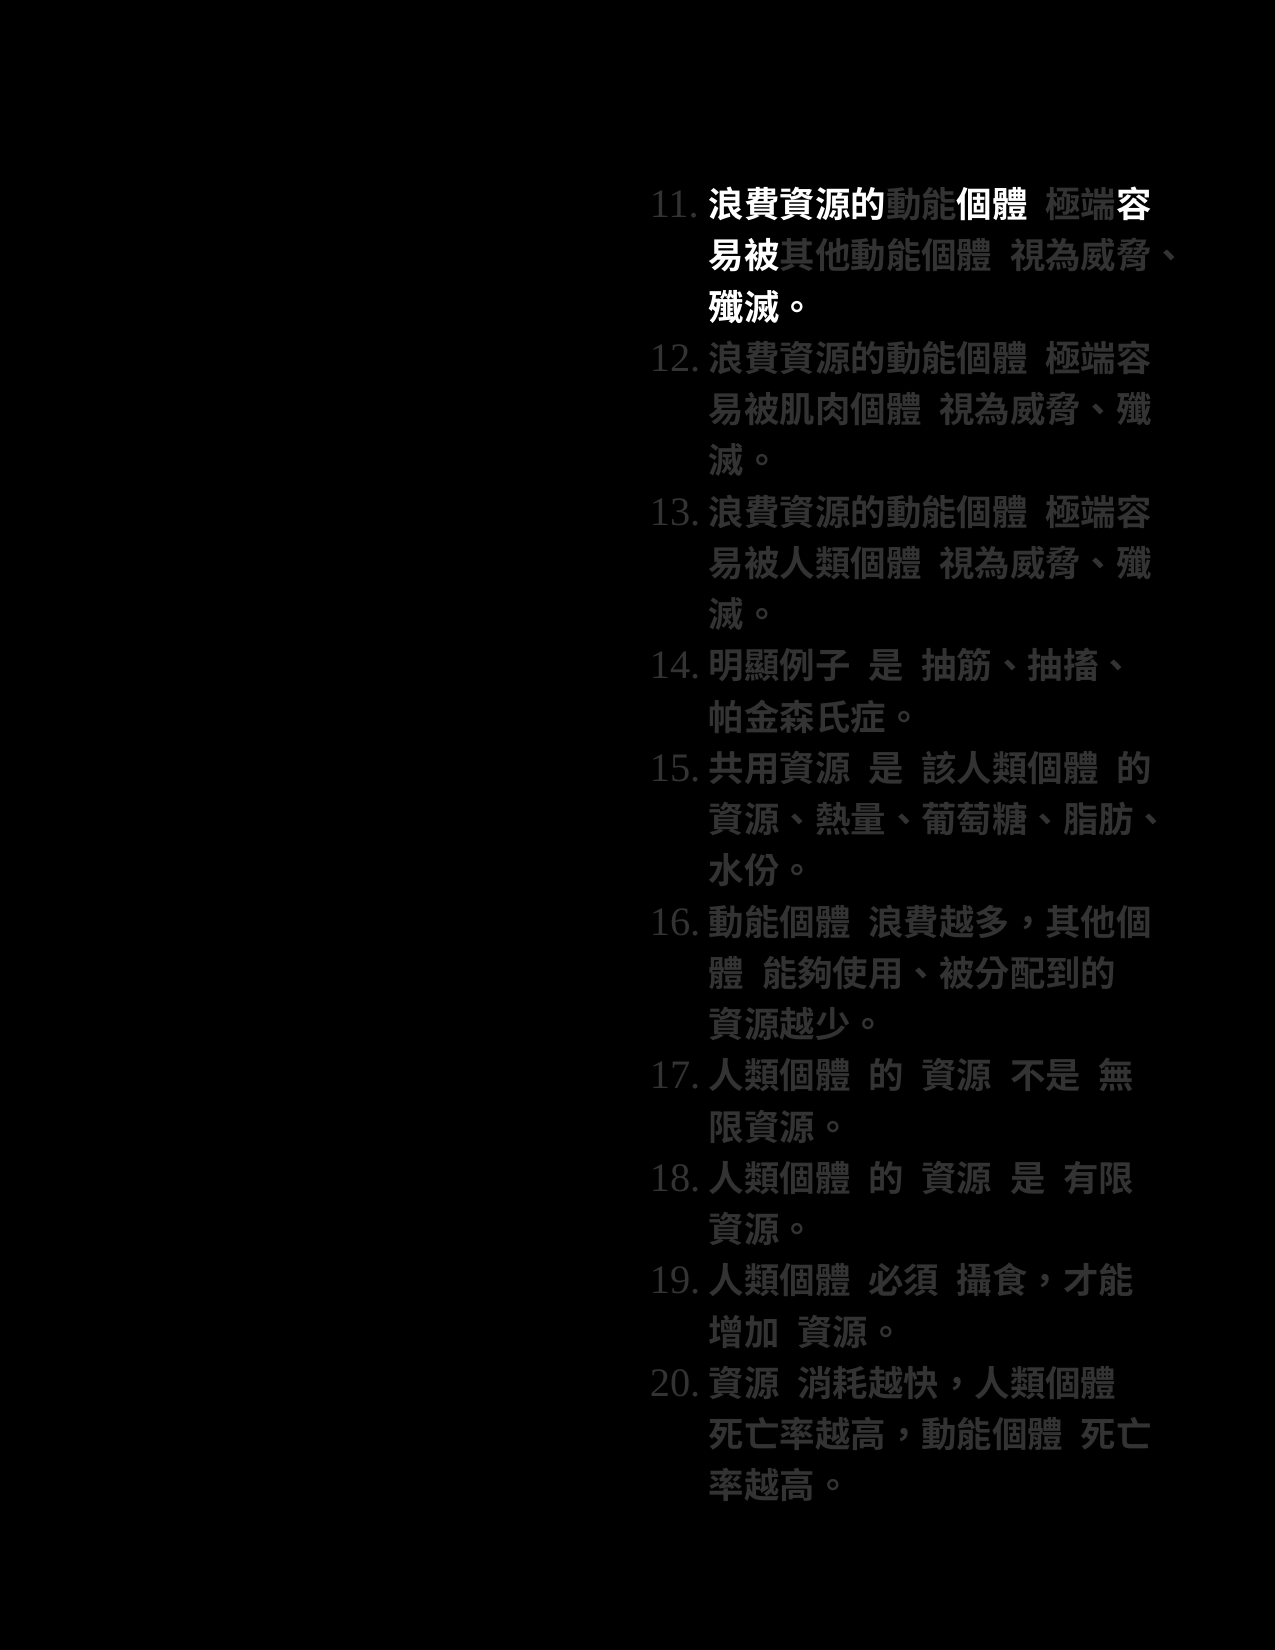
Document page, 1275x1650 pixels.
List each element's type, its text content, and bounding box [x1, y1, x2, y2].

list 資源 消耗越快，人類個體 死亡率越高，動能個體 死亡率越高。 [649, 1355, 1157, 1509]
list 人類個體 必須 攝食，才能增加 資源。 [649, 1253, 1157, 1355]
list 浪費資源的動能個體 極端容易被肌肉個體 視為威脅、殲滅。 [649, 330, 1157, 484]
list 浪費資源的動能個體 極端容易被其他動能個體 視為威脅、殲滅。 [649, 176, 1157, 330]
list 人類個體 的 資源 不是 無限資源。 [649, 1048, 1157, 1150]
list 浪費資源的動能個體 極端容易被人類個體 視為威脅、殲滅。 [649, 484, 1157, 638]
list 動能個體 浪費越多，其他個體 能夠使用、被分配到的 資源越少。 [649, 894, 1157, 1048]
list 共用資源 是 該人類個體 的 資源、熱量、葡萄糖、脂肪、水份。 [649, 740, 1157, 894]
list 人類個體 的 資源 是 有限資源。 [649, 1150, 1157, 1253]
list 明顯例子 是 抽筋、抽搐、帕金森氏症。 [649, 638, 1157, 740]
